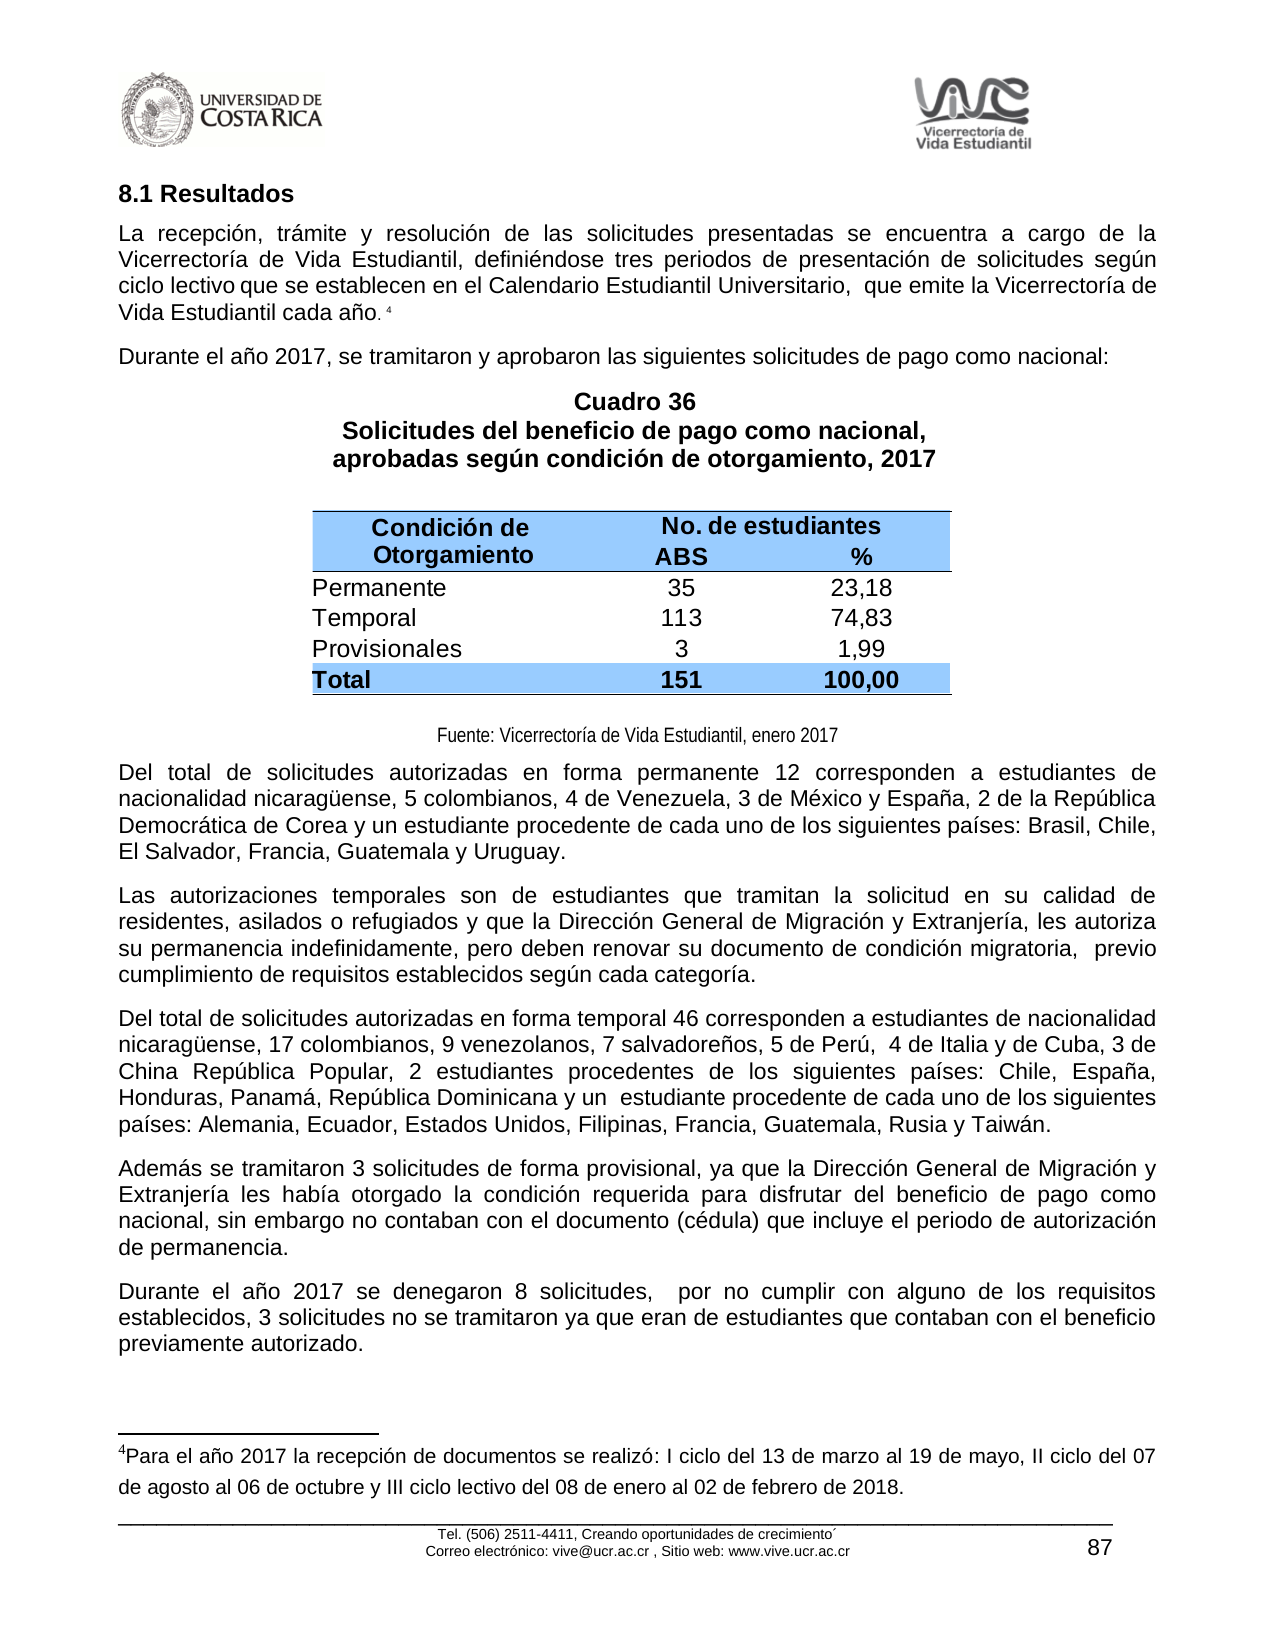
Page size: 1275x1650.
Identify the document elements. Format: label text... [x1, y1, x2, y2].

text aprobadas según condición de otorgamiento, 2017 [112, 444, 1157, 473]
subtitle 8.1 Resultados [118, 179, 1157, 208]
text Del total de solicitudes autorizadas en forma permanente 12 corresponden a estudiantes de nacionalidad nicaragüense, 5 colombianos, 4 de Venezuela, 3 de México y España, 2 de la República Democrática de Corea y un estudiante procedente de cada uno de los siguientes países: Brasil, Chile, El Salvador, Francia, Guatemala y Uruguay. [118, 759, 1157, 864]
text Durante el año 2017, se tramitaron y aprobaron las siguientes solicitudes de pago como nacional: [118, 343, 1157, 369]
text Fuente: Vicerrectoría de Vida Estudiantil, enero 2017 [118, 473, 1157, 747]
text Para el año 2017 la recepción de documentos se realizó: I ciclo del 13 de marzo al 19 de mayo, II ciclo del 07 de agosto al 06 de octubre y III ciclo lectivo del 08 de enero al 02 de febrero de 2018. [118, 1441, 1157, 1499]
text Del total de solicitudes autorizadas en forma temporal 46 corresponden a estudiantes de nacionalidad nicaragüense, 17 colombianos, 9 venezolanos, 7 salvadoreños, 5 de Perú, 4 de Italia y de Cuba, 3 de China República Popular, 2 estudiantes procedentes de los siguientes países: Chile, España, Honduras, Panamá, República Dominicana y un estudiante procedente de cada uno de los siguientes países: Alemania, Ecuador, Estados Unidos, Filipinas, Francia, Guatemala, Rusia y Taiwán. [118, 1005, 1157, 1137]
text Además se tramitaron 3 solicitudes de forma provisional, ya que la Dirección General de Migración y Extranjería les había otorgado la condición requerida para disfrutar del beneficio de pago como nacional, sin embargo no contaban con el documento (cédula) que incluye el periodo de autorización de permanencia. [118, 1154, 1157, 1260]
text Cuadro 36 Solicitudes del beneficio de pago como nacional, [112, 387, 1157, 444]
text Las autorizaciones temporales son de estudiantes que tramitan la solicitud en su calidad de residentes, asilados o refugiados y que la Dirección General de Migración y Extranjería, les autoriza su permanencia indefinidamente, pero deben renovar su documento de condición migratoria, previo cumplimiento de requisitos establecidos según cada categoría. [118, 882, 1157, 987]
text La recepción, trámite y resolución de las solicitudes presentadas se encuentra a cargo de la Vicerrectoría de Vida Estudiantil, definiéndose tres periodos de presentación de solicitudes según ciclo lectivo que se establecen en el Calendario Estudiantil Universitario, que emite la Vicerrectoría de Vida Estudiantil cada año. [118, 220, 1157, 325]
text Durante el año 2017 se denegaron 8 solicitudes, por no cumplir con alguno de los requisitos establecidos, 3 solicitudes no se tramitaron ya que eran de estudiantes que contaban con el beneficio previamente autorizado. [118, 1278, 1157, 1357]
